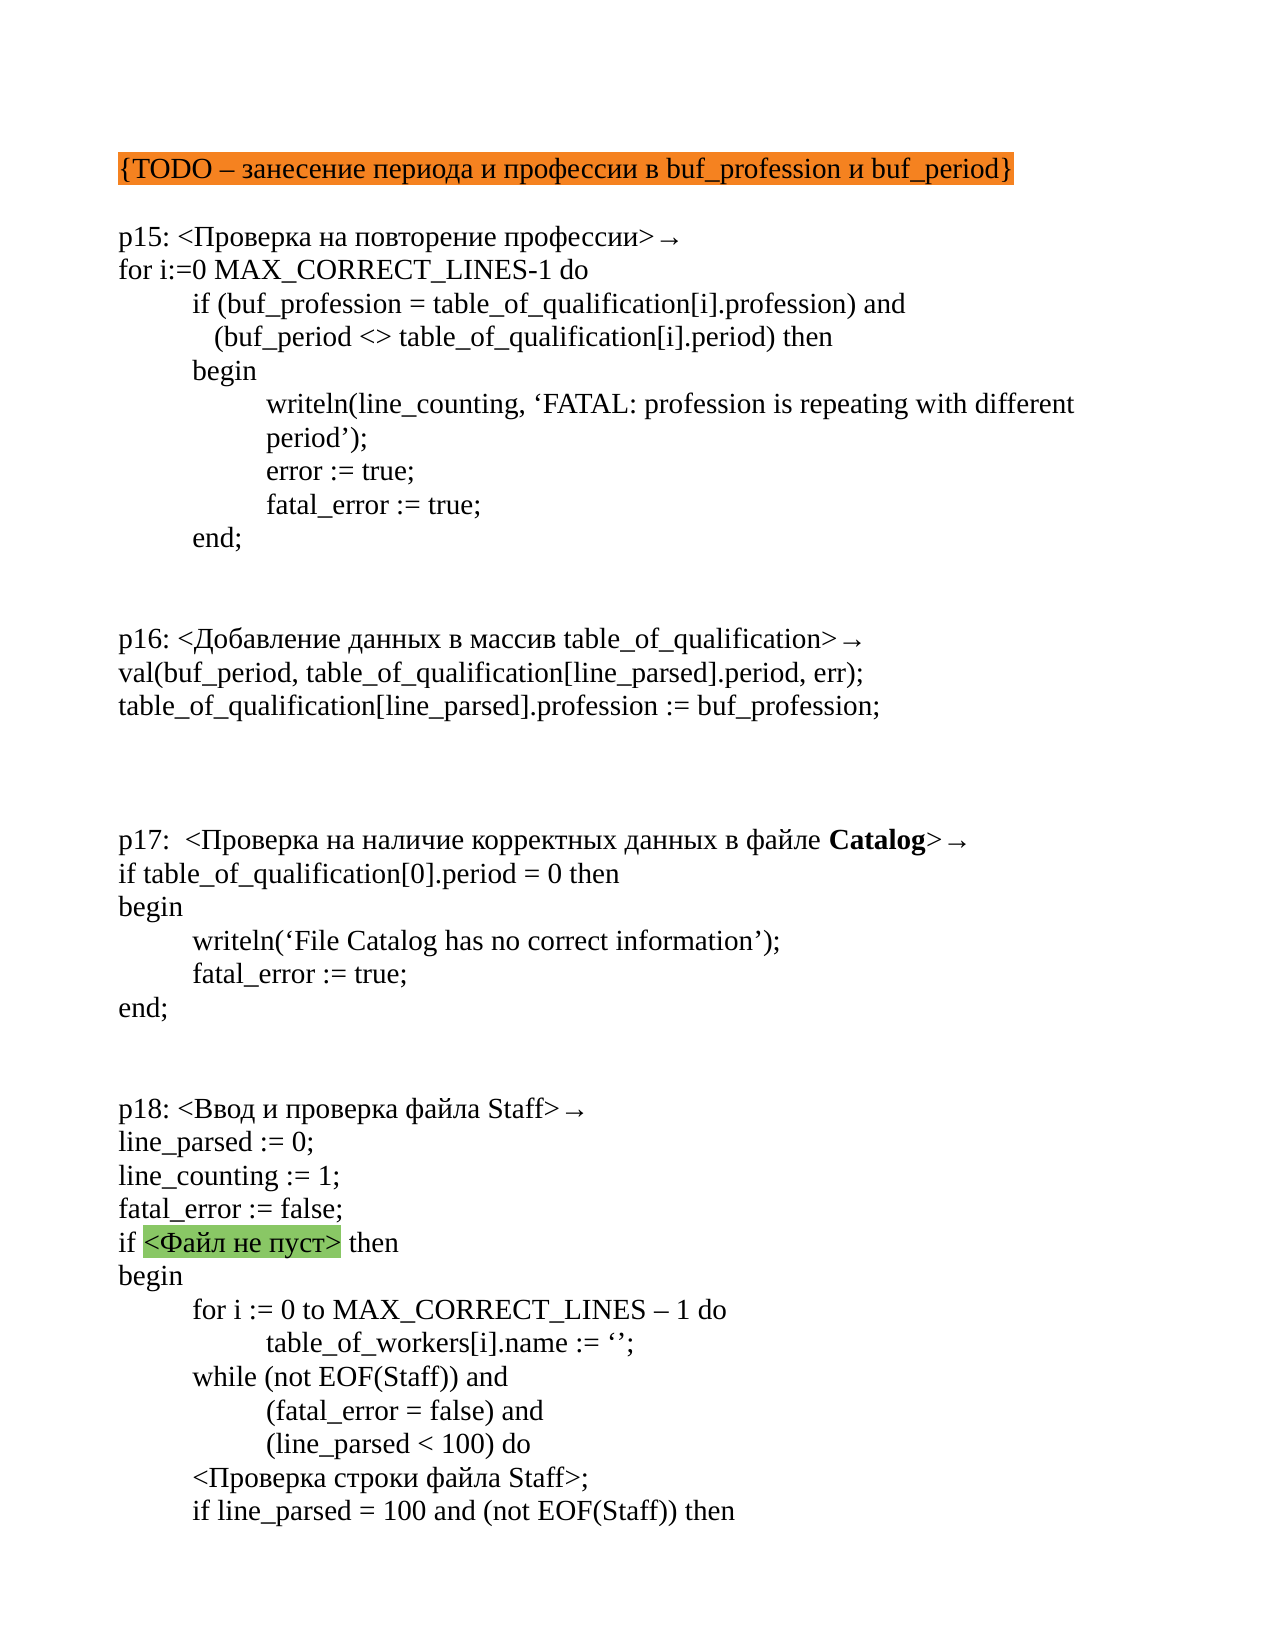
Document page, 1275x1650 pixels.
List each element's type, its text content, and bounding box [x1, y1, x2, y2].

text val(buf_period, table_of_qualification[line_parsed].period, err); [118, 655, 1157, 688]
text for i:=0 MAX_CORRECT_LINES-1 do [118, 252, 1157, 286]
text end; [118, 521, 1157, 554]
text writeln(line_counting, ‘FATAL: profession is repeating with different period’); [118, 386, 1157, 453]
text while (not EOF(Staff)) and [118, 1359, 1157, 1393]
text if table_of_qualification[0].period = 0 then [118, 856, 1157, 889]
text if (buf_profession = table_of_qualification[i].profession) and [118, 286, 1157, 319]
text writeln(‘File Catalog has no correct information’); [118, 923, 1157, 957]
text if line_parsed = 100 and (not EOF(Staff)) then [118, 1493, 1157, 1527]
text p16: <Добавление данных в массив table_of_qualification>→ [118, 621, 1157, 655]
text (line_parsed < 100) do [118, 1426, 1157, 1460]
text line_parsed := 0; [118, 1124, 1157, 1158]
text error := true; [118, 453, 1157, 487]
text line_counting := 1; [118, 1158, 1157, 1191]
text begin [118, 889, 1157, 923]
text if <Файл не пуст> then [118, 1225, 1157, 1258]
text end; [118, 990, 1157, 1024]
text fatal_error := true; [118, 957, 1157, 990]
text (buf_period <> table_of_qualification[i].period) then [118, 319, 1157, 353]
text p15: <Проверка на повторение профессии>→ [118, 219, 1157, 252]
text fatal_error := false; [118, 1191, 1157, 1225]
text table_of_qualification[line_parsed].profession := buf_profession; [118, 688, 1157, 722]
text fatal_error := true; [118, 487, 1157, 521]
text begin [118, 1258, 1157, 1292]
text {TODO – занесение периода и профессии в buf_profession и buf_period} [118, 152, 1157, 185]
text table_of_workers[i].name := ‘’; [118, 1326, 1157, 1359]
text <Проверка строки файла Staff>; [118, 1460, 1157, 1493]
text p17: <Проверка на наличие корректных данных в файле Catalog>→ [118, 822, 1157, 856]
text for i := 0 to MAX_CORRECT_LINES – 1 do [118, 1292, 1157, 1326]
text p18: <Ввод и проверка файла Staff>→ [118, 1091, 1157, 1124]
text (fatal_error = false) and [118, 1393, 1157, 1426]
text begin [118, 353, 1157, 386]
